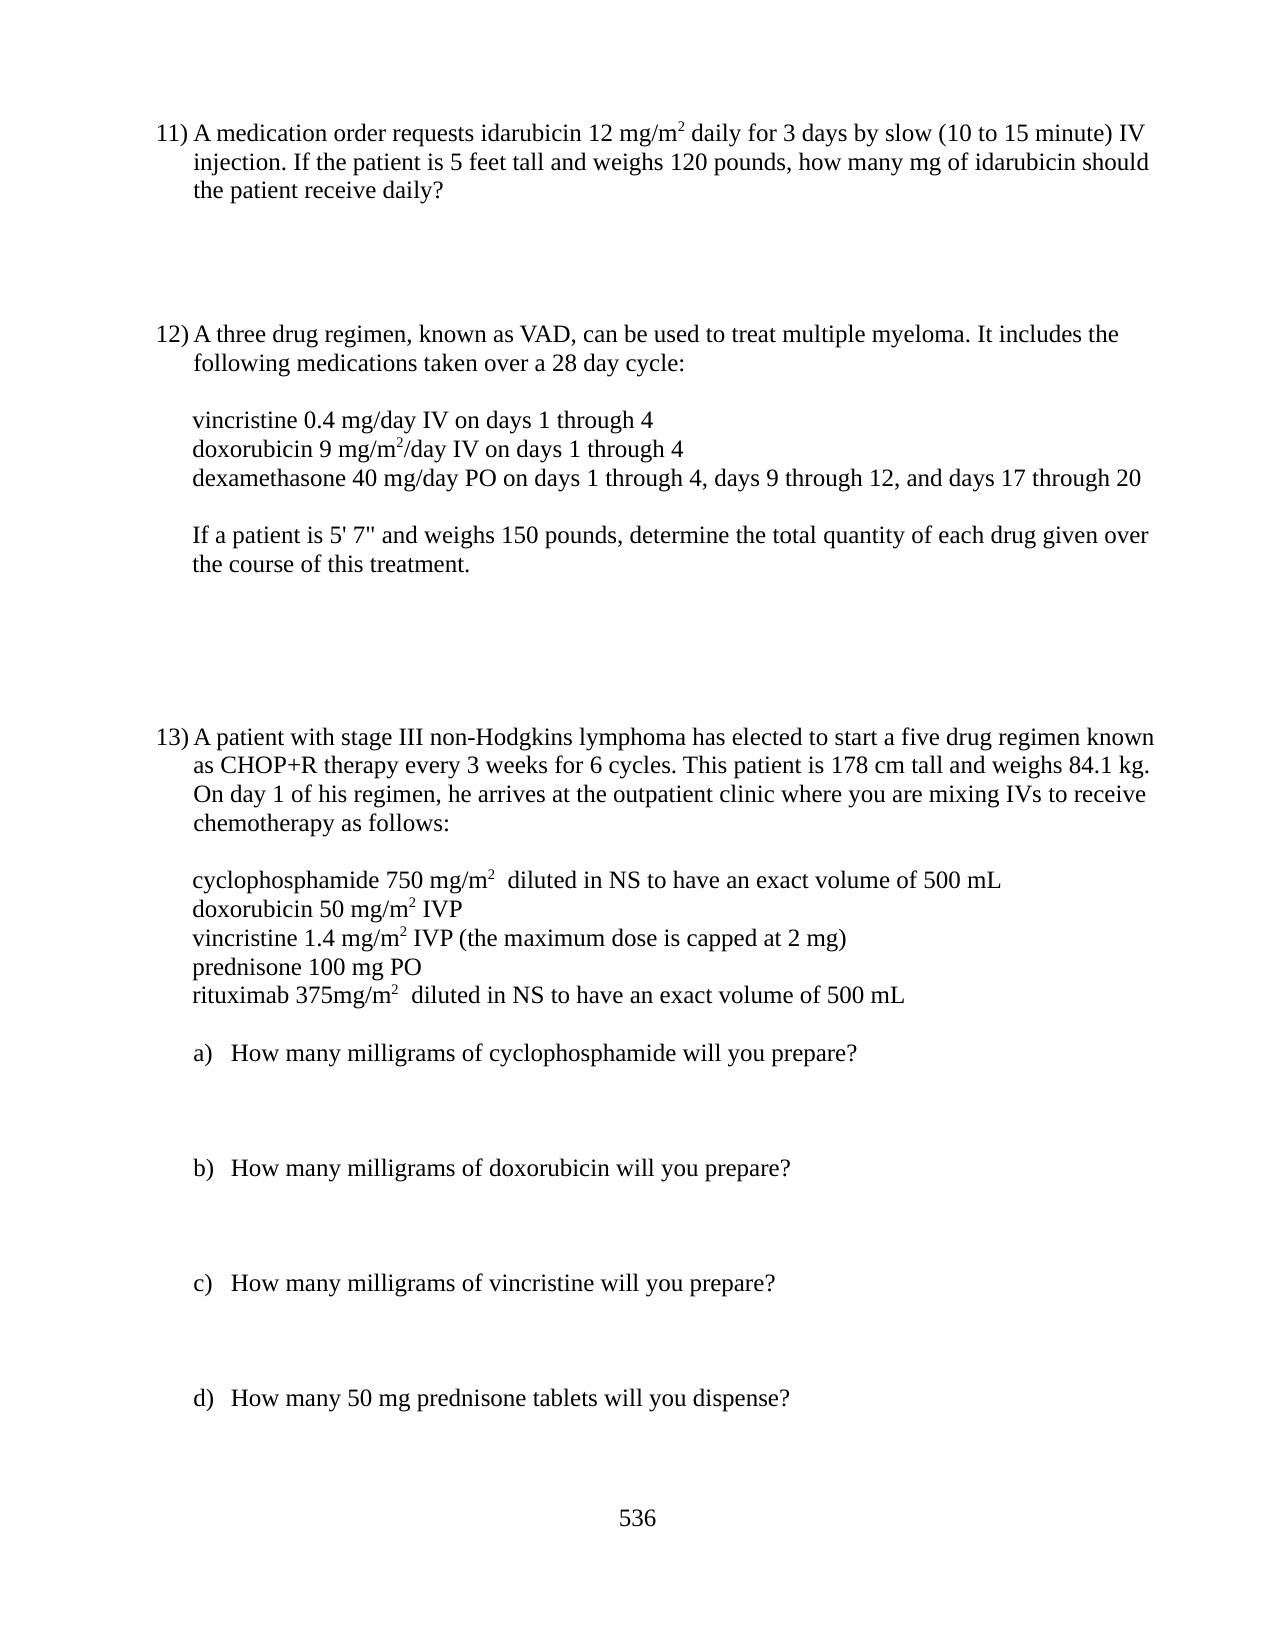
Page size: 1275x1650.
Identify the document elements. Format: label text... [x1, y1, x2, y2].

list A medication order requests idarubicin 12 mg/m2 daily for 3 days by slow (10 to 15 minute) IV injection. If the patient is 5 feet tall and weighs 120 pounds, how many mg of idarubicin should the patient receive daily? [156, 118, 1157, 204]
list How many milligrams of doxorubicin will you prepare? [193, 1153, 1157, 1182]
text vincristine 0.4 mg/day IV on days 1 through 4 [192, 406, 1157, 434]
list How many milligrams of cyclophosphamide will you prepare? [193, 1038, 1157, 1067]
list A patient with stage III non-Hodgkins lymphoma has elected to start a five drug regimen known as CHOP+R therapy every 3 weeks for 6 cycles. This patient is 178 cm tall and weighs 84.1 kg. On day 1 of his regimen, he arrives at the outpatient clinic where you are mixing IVs to receive chemotherapy as follows: [156, 722, 1157, 837]
text cyclophosphamide 750 mg/m2 diluted in NS to have an exact volume of 500 mL [192, 866, 1157, 894]
text rituximab 375mg/m2 diluted in NS to have an exact volume of 500 mL [192, 981, 1157, 1009]
text vincristine 1.4 mg/m2 IVP (the maximum dose is capped at 2 mg) [192, 923, 1157, 952]
list A three drug regimen, known as VAD, can be used to treat multiple myeloma. It includes the following medications taken over a 28 day cycle: [156, 319, 1157, 377]
text prednisone 100 mg PO [192, 952, 1157, 981]
text dexamethasone 40 mg/day PO on days 1 through 4, days 9 through 12, and days 17 through 20 [192, 463, 1157, 492]
text If a patient is 5' 7" and weighs 150 pounds, determine the total quantity of each drug given over the course of this treatment. [192, 521, 1157, 578]
list How many 50 mg prednisone tablets will you dispense? [193, 1383, 1157, 1412]
text doxorubicin 9 mg/m2/day IV on days 1 through 4 [192, 434, 1157, 463]
list How many milligrams of vincristine will you prepare? [193, 1268, 1157, 1297]
text doxorubicin 50 mg/m2 IVP [192, 894, 1157, 923]
